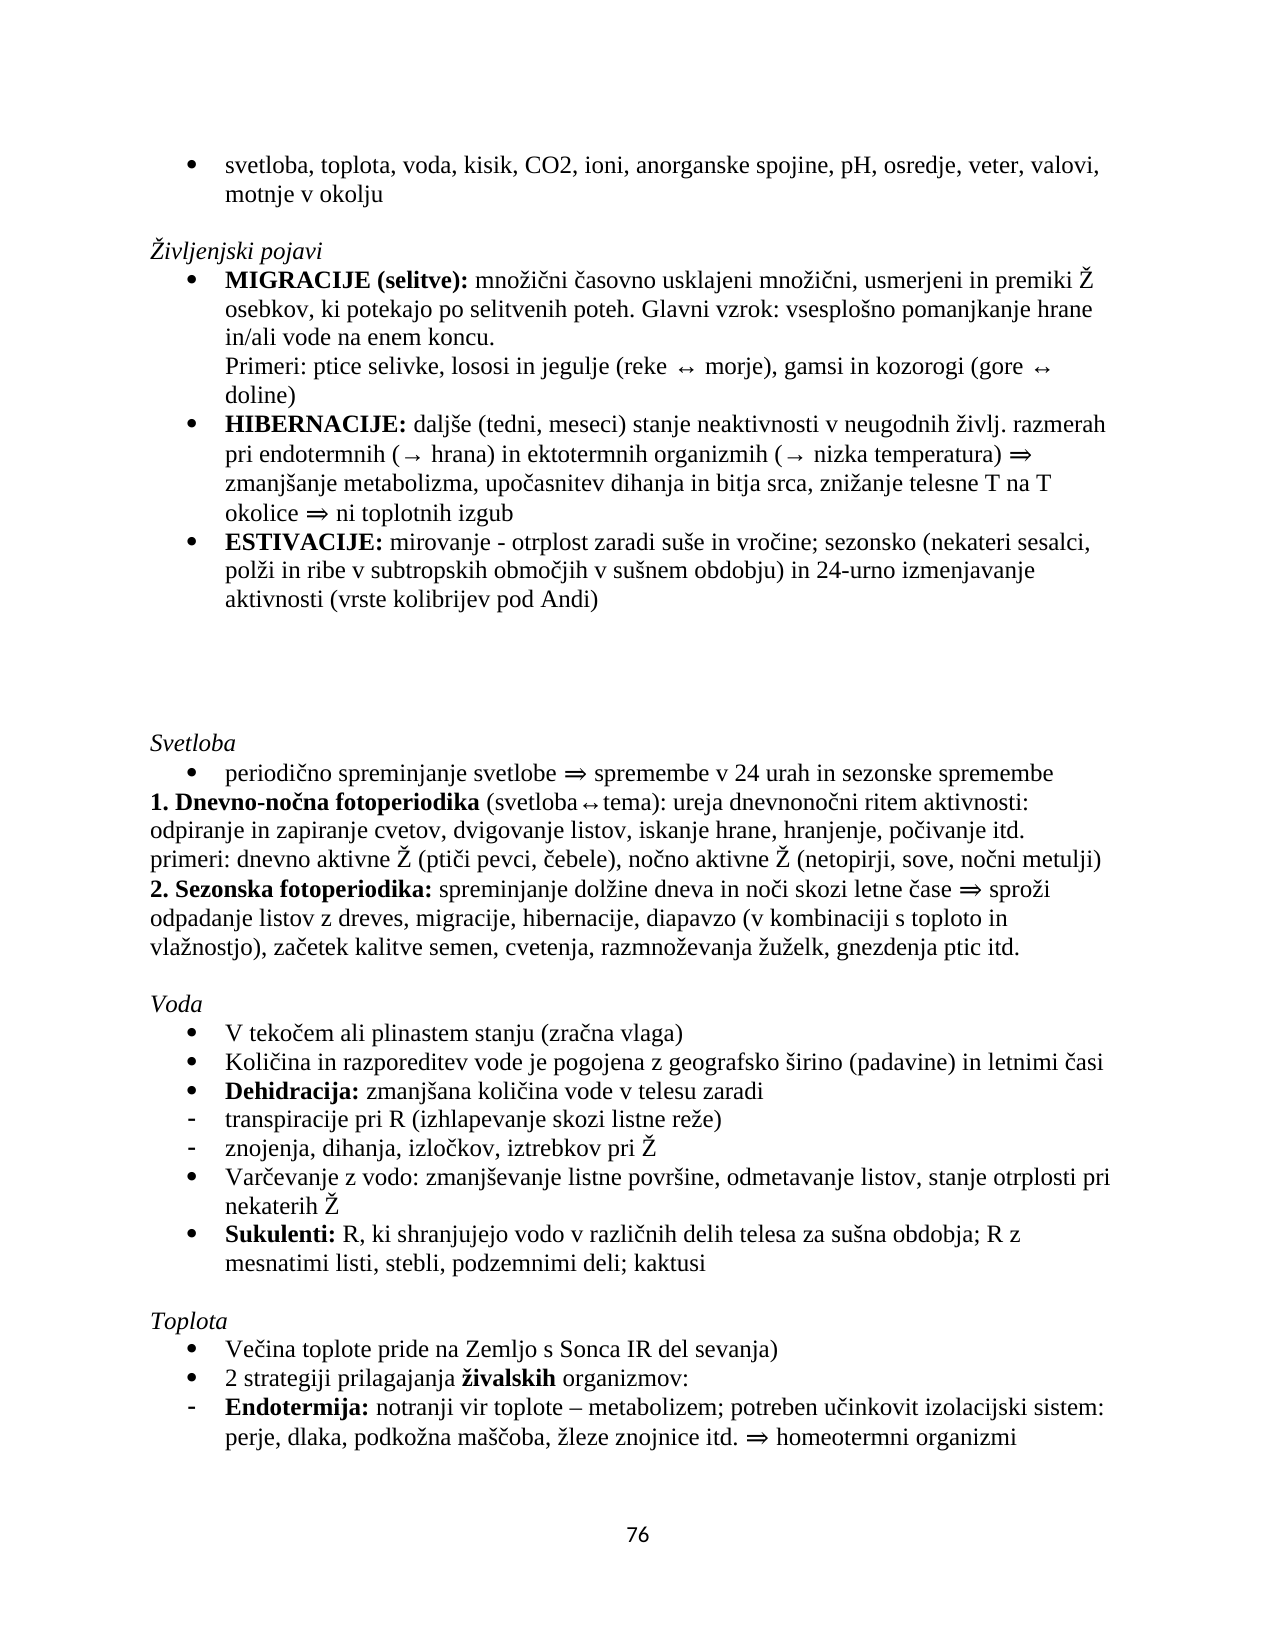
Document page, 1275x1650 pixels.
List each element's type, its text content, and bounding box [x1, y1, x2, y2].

list Endotermija: notranji vir toplote – metabolizem; potreben učinkovit izolacijski sistem: perje, dlaka, podkožna maščoba, žleze znojnice itd. ⇒ homeotermni organizmi [187, 1392, 1125, 1451]
list V tekočem ali plinastem stanju (zračna vlaga) [187, 1018, 1125, 1047]
list Sukulenti: R, ki shranjujejo vodo v različnih delih telesa za sušna obdobja; R z mesnatimi listi, stebli, podzemnimi deli; kaktusi [187, 1219, 1125, 1277]
text Svetloba [150, 728, 1125, 757]
list znojenja, dihanja, izločkov, iztrebkov pri Ž [187, 1133, 1125, 1162]
text Življenjski pojavi [150, 236, 1125, 265]
list Količina in razporeditev vode je pogojena z geografsko širino (padavine) in letnimi časi [187, 1047, 1125, 1076]
list Varčevanje z vodo: zmanjševanje listne površine, odmetavanje listov, stanje otrplosti pri nekaterih Ž [187, 1162, 1125, 1219]
text primeri: dnevno aktivne Ž (ptiči pevci, čebele), nočno aktivne Ž (netopirji, sove, nočni metulji) [150, 844, 1125, 873]
text Voda [150, 989, 1125, 1018]
list transpiracije pri R (izhlapevanje skozi listne reže) [187, 1104, 1125, 1133]
text 2. Sezonska fotoperiodika: spreminjanje dolžine dneva in noči skozi letne čase ⇒ sproži odpadanje listov z dreves, migracije, hibernacije, diapavzo (v kombinaciji s toploto in vlažnostjo), začetek kalitve semen, cvetenja, razmnoževanja žuželk, gnezdenja ptic itd. [150, 873, 1125, 961]
list 2 strategiji prilagajanja živalskih organizmov: [187, 1363, 1125, 1392]
list Primeri: ptice selivke, lososi in jegulje (reke ↔ morje), gamsi in kozorogi (gore ↔ doline) [225, 351, 1125, 409]
list Dehidracija: zmanjšana količina vode v telesu zaradi [187, 1076, 1125, 1104]
list periodično spreminjanje svetlobe ⇒ spremembe v 24 urah in sezonske spremembe [187, 757, 1125, 787]
list svetloba, toplota, voda, kisik, CO2, ioni, anorganske spojine, pH, osredje, veter, valovi, motnje v okolju [187, 150, 1125, 207]
list ESTIVACIJE: mirovanje - otrplost zaradi suše in vročine; sezonsko (nekateri sesalci, polži in ribe v subtropskih območjih v sušnem obdobju) in 24-urno izmenjavanje aktivnosti (vrste kolibrijev pod Andi) [187, 527, 1125, 613]
list HIBERNACIJE: daljše (tedni, meseci) stanje neaktivnosti v neugodnih življ. razmerah pri endotermnih (→ hrana) in ektotermnih organizmih (→ nizka temperatura) ⇒ zmanjšanje metabolizma, upočasnitev dihanja in bitja srca, znižanje telesne T na T okolice ⇒ ni toplotnih izgub [187, 409, 1125, 527]
list MIGRACIJE (selitve): množični časovno usklajeni množični, usmerjeni in premiki Ž osebkov, ki potekajo po selitvenih poteh. Glavni vzrok: vsesplošno pomanjkanje hrane in/ali vode na enem koncu. [187, 265, 1125, 351]
text Toplota [150, 1306, 1125, 1334]
text 1. Dnevno-nočna fotoperiodika (svetloba↔tema): ureja dnevnonočni ritem aktivnosti: odpiranje in zapiranje cvetov, dvigovanje listov, iskanje hrane, hranjenje, počivanje itd. [150, 787, 1125, 844]
list Večina toplote pride na Zemljo s Sonca IR del sevanja) [187, 1334, 1125, 1363]
